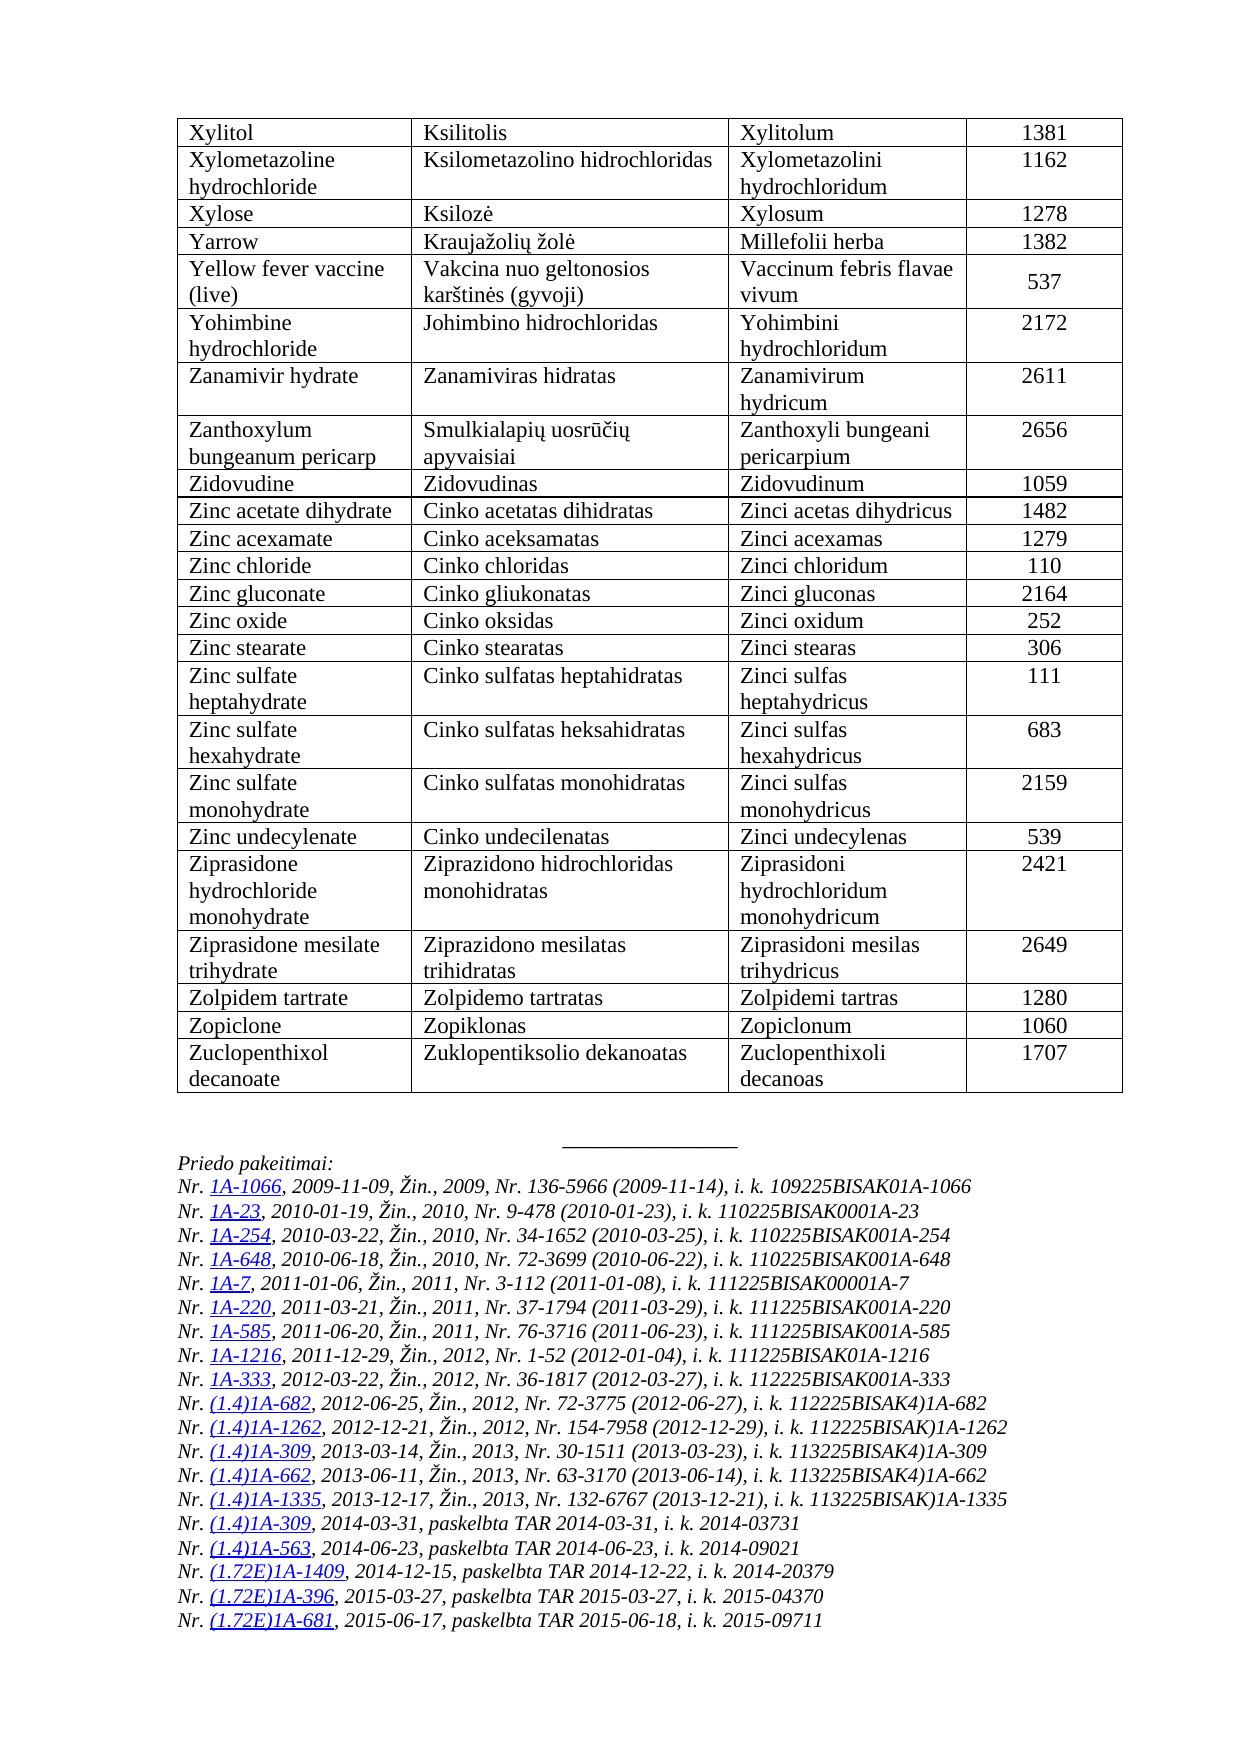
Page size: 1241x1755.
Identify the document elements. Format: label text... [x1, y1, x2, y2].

table_cell Zidovudine [178, 470, 411, 496]
table_cell 2656 [967, 416, 1122, 469]
table_cell 1060 [967, 1012, 1122, 1038]
table_cell 2421 [967, 851, 1122, 929]
table_cell Zinci sulfas monohydricus [729, 769, 966, 822]
table_cell Zinci undecylenas [729, 823, 966, 849]
table_cell 1707 [967, 1039, 1122, 1092]
table_cell Ziprazidono hidrochloridas monohidratas [412, 851, 728, 929]
text Nr. (1.4)1A-309, 2013-03-14, Žin., 2013, Nr. 30-1511 (2013-03-23), i. k. 113225BISAK4)1A-309 [177, 1439, 1122, 1463]
text Nr. 1A-1216, 2011-12-29, Žin., 2012, Nr. 1-52 (2012-01-04), i. k. 111225BISAK01A-1216 [177, 1343, 1122, 1367]
table_cell Yohimbine hydrochloride [178, 309, 411, 362]
table_cell Zinc oxide [178, 607, 411, 633]
table_cell Zidovudinum [729, 470, 966, 496]
table_cell Zinc sulfate hexahydrate [178, 716, 411, 768]
table_cell Ksilitolis [412, 119, 728, 146]
table_cell Zuclopenthixol decanoate [178, 1039, 411, 1092]
text Nr. (1.4)1A-1335, 2013-12-17, Žin., 2013, Nr. 132-6767 (2013-12-21), i. k. 113225BISAK)1A-1335 [177, 1487, 1122, 1511]
table_cell Xylitol [178, 119, 411, 146]
table_cell Zinc sulfate monohydrate [178, 769, 411, 822]
table_cell Ziprasidone mesilate trihydrate [178, 931, 411, 983]
table_cell Zolpidemo tartratas [412, 984, 728, 1011]
table_cell 1382 [967, 228, 1122, 254]
table_cell 1279 [967, 525, 1122, 551]
table_cell 2611 [967, 363, 1122, 415]
table_cell Xylosum [729, 200, 966, 227]
table_cell 2172 [967, 309, 1122, 362]
text Nr. (1.72E)1A-1409, 2014-12-15, paskelbta TAR 2014-12-22, i. k. 2014-20379 [177, 1559, 1122, 1583]
text Nr. 1A-1066, 2009-11-09, Žin., 2009, Nr. 136-5966 (2009-11-14), i. k. 109225BISAK01A-1066 [177, 1174, 1122, 1198]
table_cell Ziprasidone hydrochloride monohydrate [178, 851, 411, 929]
table_cell Ksilozė [412, 200, 728, 227]
text Nr. (1.4)1A-1262, 2012-12-21, Žin., 2012, Nr. 154-7958 (2012-12-29), i. k. 112225BISAK)1A-1262 [177, 1415, 1122, 1439]
table_cell Cinko undecilenatas [412, 823, 728, 849]
text Nr. 1A-254, 2010-03-22, Žin., 2010, Nr. 34-1652 (2010-03-25), i. k. 110225BISAK001A-254 [177, 1223, 1122, 1247]
table_cell 1482 [967, 498, 1122, 524]
table_cell Millefolii herba [729, 228, 966, 254]
table_cell Cinko sulfatas monohidratas [412, 769, 728, 822]
text Nr. (1.72E)1A-681, 2015-06-17, paskelbta TAR 2015-06-18, i. k. 2015-09711 [177, 1608, 1122, 1632]
table_cell Zopiklonas [412, 1012, 728, 1038]
table_cell Kraujažolių žolė [412, 228, 728, 254]
table_cell Zinci sulfas heptahydricus [729, 662, 966, 714]
table_cell 306 [967, 635, 1122, 661]
text ______________ [177, 1122, 1122, 1150]
table_cell Zinci acexamas [729, 525, 966, 551]
table_cell Zanamivirum hydricum [729, 363, 966, 415]
table_cell Yarrow [178, 228, 411, 254]
table_cell Zinc acetate dihydrate [178, 498, 411, 524]
table_cell Zinc acexamate [178, 525, 411, 551]
table_cell Zanamiviras hidratas [412, 363, 728, 415]
table_cell Zinc undecylenate [178, 823, 411, 849]
table_cell Cinko aceksamatas [412, 525, 728, 551]
table_cell Vakcina nuo geltonosios karštinės (gyvoji) [412, 255, 728, 308]
text Nr. 1A-220, 2011-03-21, Žin., 2011, Nr. 37-1794 (2011-03-29), i. k. 111225BISAK001A-220 [177, 1295, 1122, 1319]
table_cell 111 [967, 662, 1122, 714]
table_cell Zinc chloride [178, 552, 411, 579]
table_cell Cinko sulfatas heptahidratas [412, 662, 728, 714]
table_cell Johimbino hidrochloridas [412, 309, 728, 362]
table_cell 1162 [967, 147, 1122, 199]
text Nr. 1A-585, 2011-06-20, Žin., 2011, Nr. 76-3716 (2011-06-23), i. k. 111225BISAK001A-585 [177, 1319, 1122, 1343]
table_cell Zopiclone [178, 1012, 411, 1038]
table_cell Zinci acetas dihydricus [729, 498, 966, 524]
table_cell Zanthoxylum bungeanum pericarp [178, 416, 411, 469]
table_cell Xylose [178, 200, 411, 227]
table_cell Ziprasidoni mesilas trihydricus [729, 931, 966, 983]
table_cell Cinko gliukonatas [412, 580, 728, 606]
table_cell Zinci gluconas [729, 580, 966, 606]
text Nr. (1.72E)1A-396, 2015-03-27, paskelbta TAR 2015-03-27, i. k. 2015-04370 [177, 1583, 1122, 1608]
table_cell Cinko acetatas dihidratas [412, 498, 728, 524]
table_cell Zinc gluconate [178, 580, 411, 606]
text Nr. (1.4)1A-309, 2014-03-31, paskelbta TAR 2014-03-31, i. k. 2014-03731 [177, 1511, 1122, 1535]
table_cell Zinci stearas [729, 635, 966, 661]
table_cell Zolpidemi tartras [729, 984, 966, 1011]
text Nr. 1A-648, 2010-06-18, Žin., 2010, Nr. 72-3699 (2010-06-22), i. k. 110225BISAK001A-648 [177, 1247, 1122, 1271]
table_cell Xylometazoline hydrochloride [178, 147, 411, 199]
table_cell 1280 [967, 984, 1122, 1011]
table_cell Zanamivir hydrate [178, 363, 411, 415]
table_cell Ziprazidono mesilatas trihidratas [412, 931, 728, 983]
table_cell 1059 [967, 470, 1122, 496]
table_cell Zinci oxidum [729, 607, 966, 633]
table_cell 1278 [967, 200, 1122, 227]
table_cell Xylometazolini hydrochloridum [729, 147, 966, 199]
text Nr. 1A-333, 2012-03-22, Žin., 2012, Nr. 36-1817 (2012-03-27), i. k. 112225BISAK001A-333 [177, 1367, 1122, 1391]
table_cell Zuklopentiksolio dekanoatas [412, 1039, 728, 1092]
table_cell Cinko stearatas [412, 635, 728, 661]
text Nr. (1.4)1A-563, 2014-06-23, paskelbta TAR 2014-06-23, i. k. 2014-09021 [177, 1535, 1122, 1559]
table_cell Yellow fever vaccine (live) [178, 255, 411, 308]
text Nr. (1.4)1A-662, 2013-06-11, Žin., 2013, Nr. 63-3170 (2013-06-14), i. k. 113225BISAK4)1A-662 [177, 1463, 1122, 1487]
table_cell Zinci sulfas hexahydricus [729, 716, 966, 768]
table_cell 1381 [967, 119, 1122, 146]
table_cell Zopiclonum [729, 1012, 966, 1038]
table_cell Smulkialapių uosrūčių apyvaisiai [412, 416, 728, 469]
table_cell Zinci chloridum [729, 552, 966, 579]
table_cell Cinko chloridas [412, 552, 728, 579]
table_cell Zolpidem tartrate [178, 984, 411, 1011]
table_cell Cinko oksidas [412, 607, 728, 633]
table_cell Zinc stearate [178, 635, 411, 661]
table_cell Zinc sulfate heptahydrate [178, 662, 411, 714]
table_cell Yohimbini hydrochloridum [729, 309, 966, 362]
table_cell Ziprasidoni hydrochloridum monohydricum [729, 851, 966, 929]
text Nr. 1A-23, 2010-01-19, Žin., 2010, Nr. 9-478 (2010-01-23), i. k. 110225BISAK0001A-23 [177, 1198, 1122, 1223]
table_cell 252 [967, 607, 1122, 633]
table_cell 539 [967, 823, 1122, 849]
table_cell Cinko sulfatas heksahidratas [412, 716, 728, 768]
table_cell 110 [967, 552, 1122, 579]
text Nr. (1.4)1A-682, 2012-06-25, Žin., 2012, Nr. 72-3775 (2012-06-27), i. k. 112225BISAK4)1A-682 [177, 1391, 1122, 1415]
table_cell Vaccinum febris flavae vivum [729, 255, 966, 308]
text Priedo pakeitimai: [177, 1150, 1122, 1174]
text Nr. 1A-7, 2011-01-06, Žin., 2011, Nr. 3-112 (2011-01-08), i. k. 111225BISAK00001A-7 [177, 1271, 1122, 1295]
table_cell Ksilometazolino hidrochloridas [412, 147, 728, 199]
table_cell 2649 [967, 931, 1122, 983]
table_cell Zidovudinas [412, 470, 728, 496]
table_cell 2164 [967, 580, 1122, 606]
table_cell 2159 [967, 769, 1122, 822]
table_cell 683 [967, 716, 1122, 768]
table_cell Zuclopenthixoli decanoas [729, 1039, 966, 1092]
table_cell Xylitolum [729, 119, 966, 146]
table_cell Zanthoxyli bungeani pericarpium [729, 416, 966, 469]
table_cell 537 [967, 255, 1122, 308]
